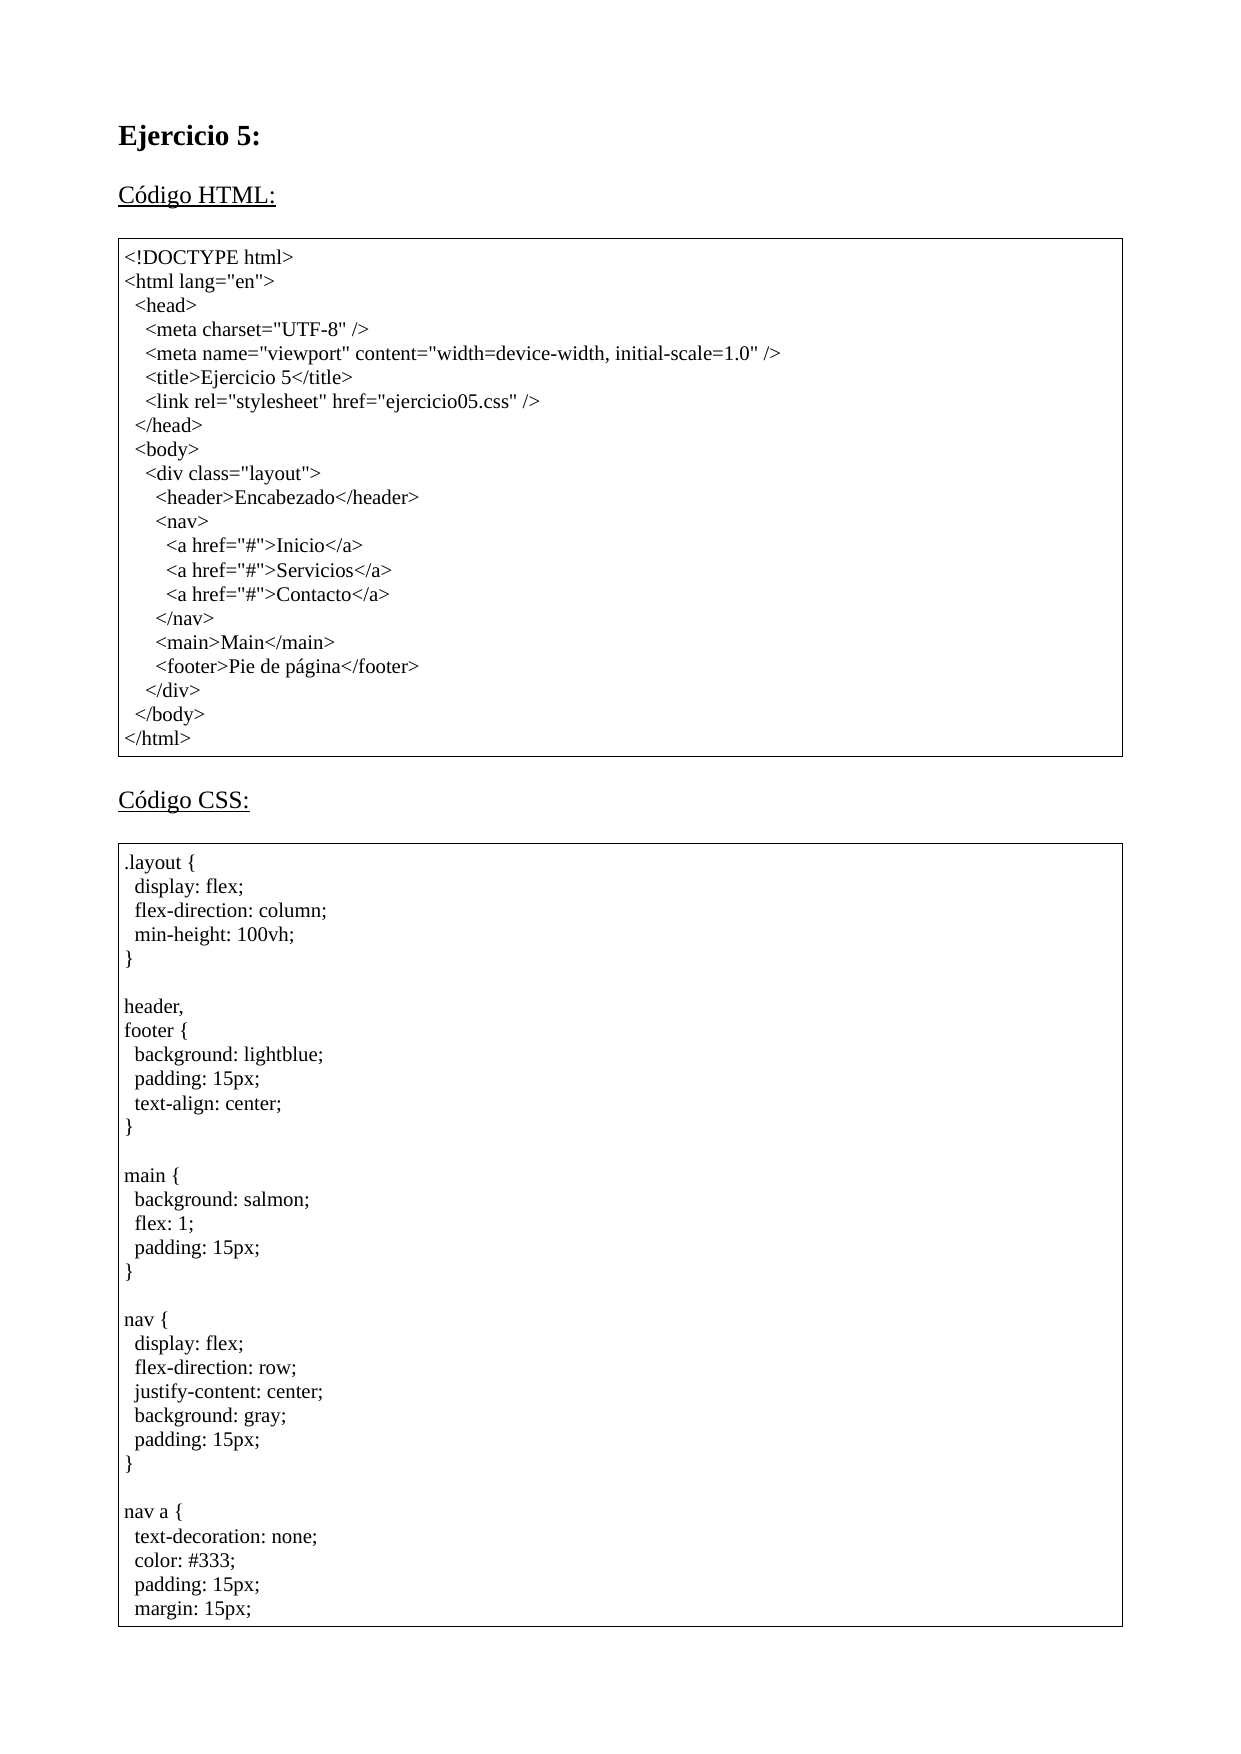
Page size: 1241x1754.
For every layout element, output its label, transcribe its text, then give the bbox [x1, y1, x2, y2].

text Código HTML: [118, 180, 1122, 209]
table_header <!DOCTYPE html> <html lang="en"> <head> <meta charset="UTF-8" /> <meta name="viewport" content="width=device-width, initial-scale=1.0" /> <title>Ejercicio 5</title> <link rel="stylesheet" href="ejercicio05.css" /> </head> <body> <div class="layout"> <header>Encabezado</header> <nav> <a href="#">Inicio</a> <a href="#">Servicios</a> <a href="#">Contacto</a> </nav> <main>Main</main> <footer>Pie de página</footer> </div> </body> </html> [119, 239, 1122, 756]
table_header .layout { display: flex; flex-direction: column; min-height: 100vh; } header, footer { background: lightblue; padding: 15px; text-align: center; } main { background: salmon; flex: 1; padding: 15px; } nav { display: flex; flex-direction: row; justify-content: center; background: gray; padding: 15px; } nav a { text-decoration: none; color: #333; padding: 15px; margin: 15px; [119, 844, 1122, 1626]
text Código CSS: [118, 786, 1122, 814]
text Ejercicio 5: [118, 118, 1122, 152]
